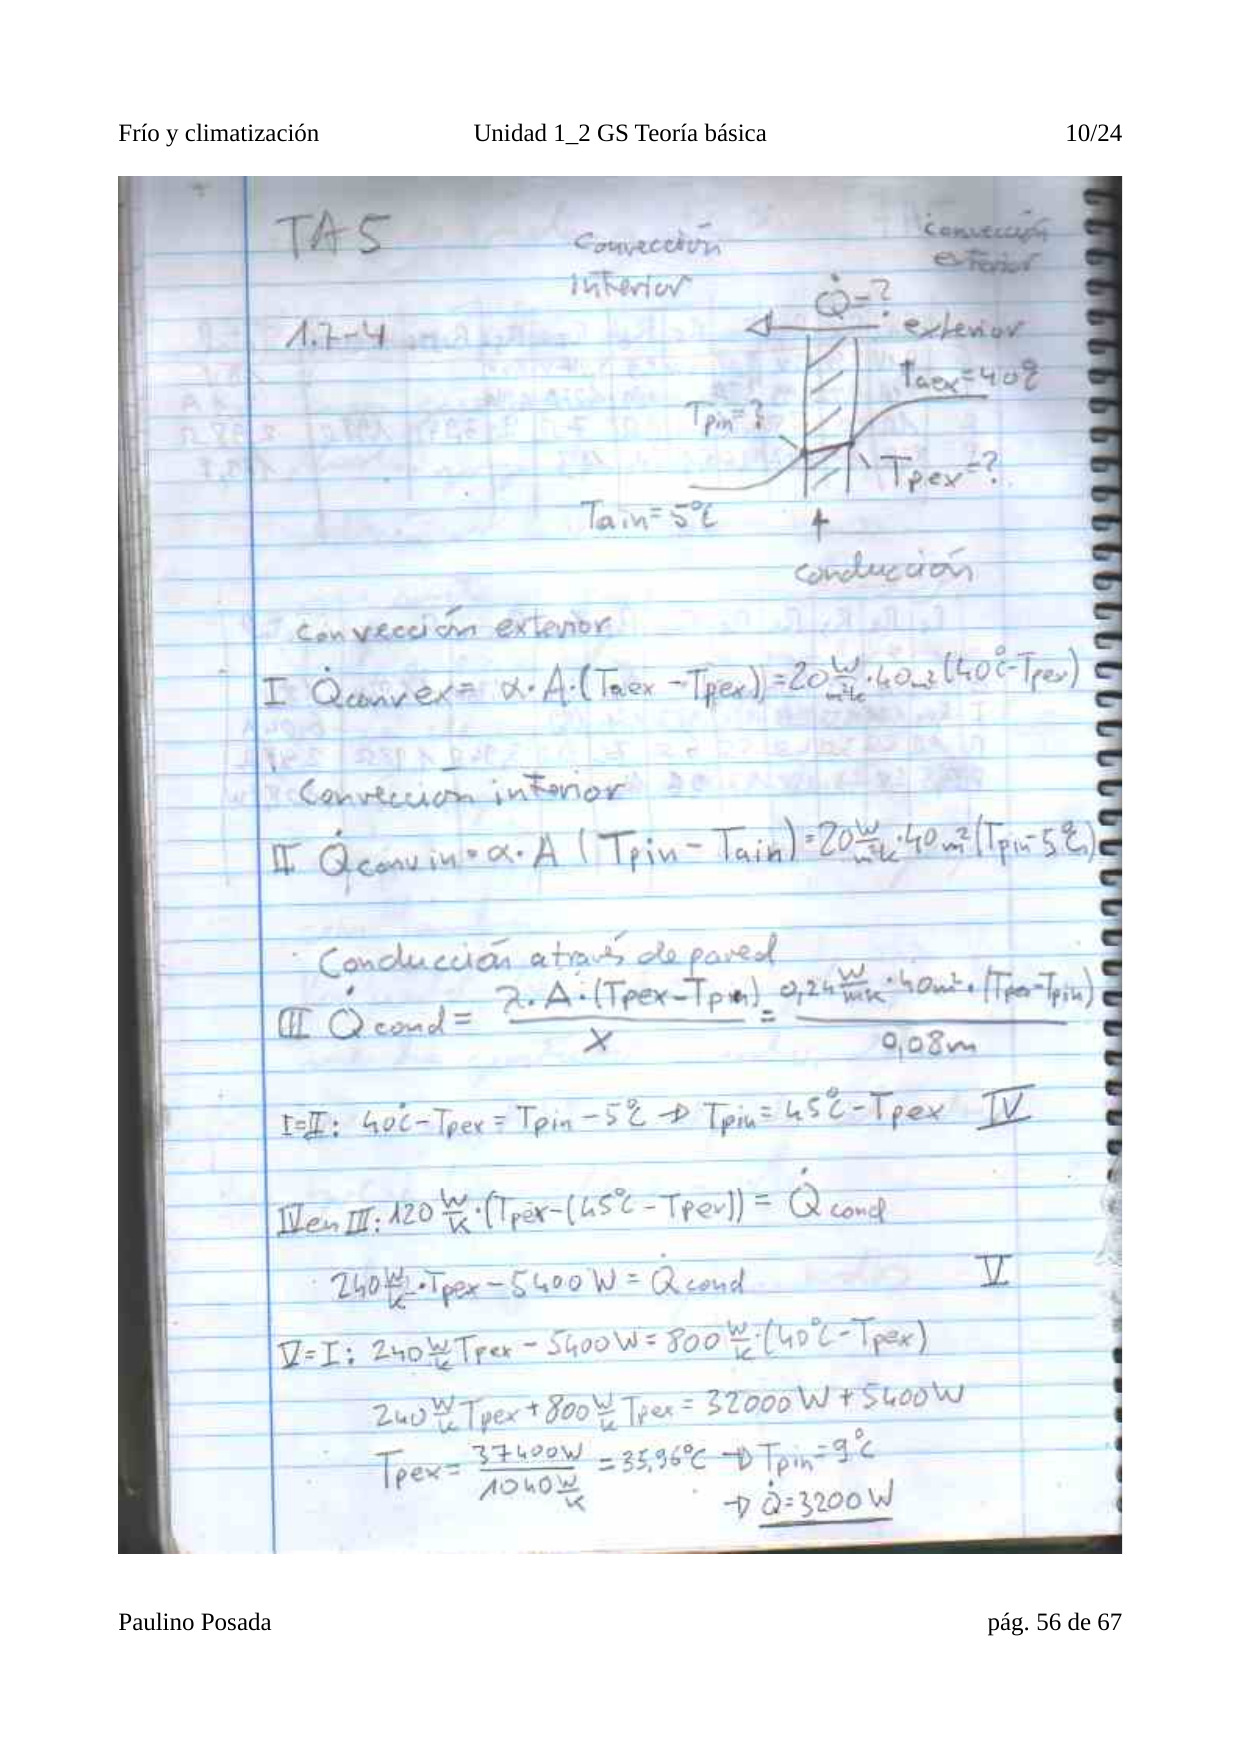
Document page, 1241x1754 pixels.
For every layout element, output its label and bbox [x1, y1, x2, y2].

picture [118, 176, 1123, 1554]
